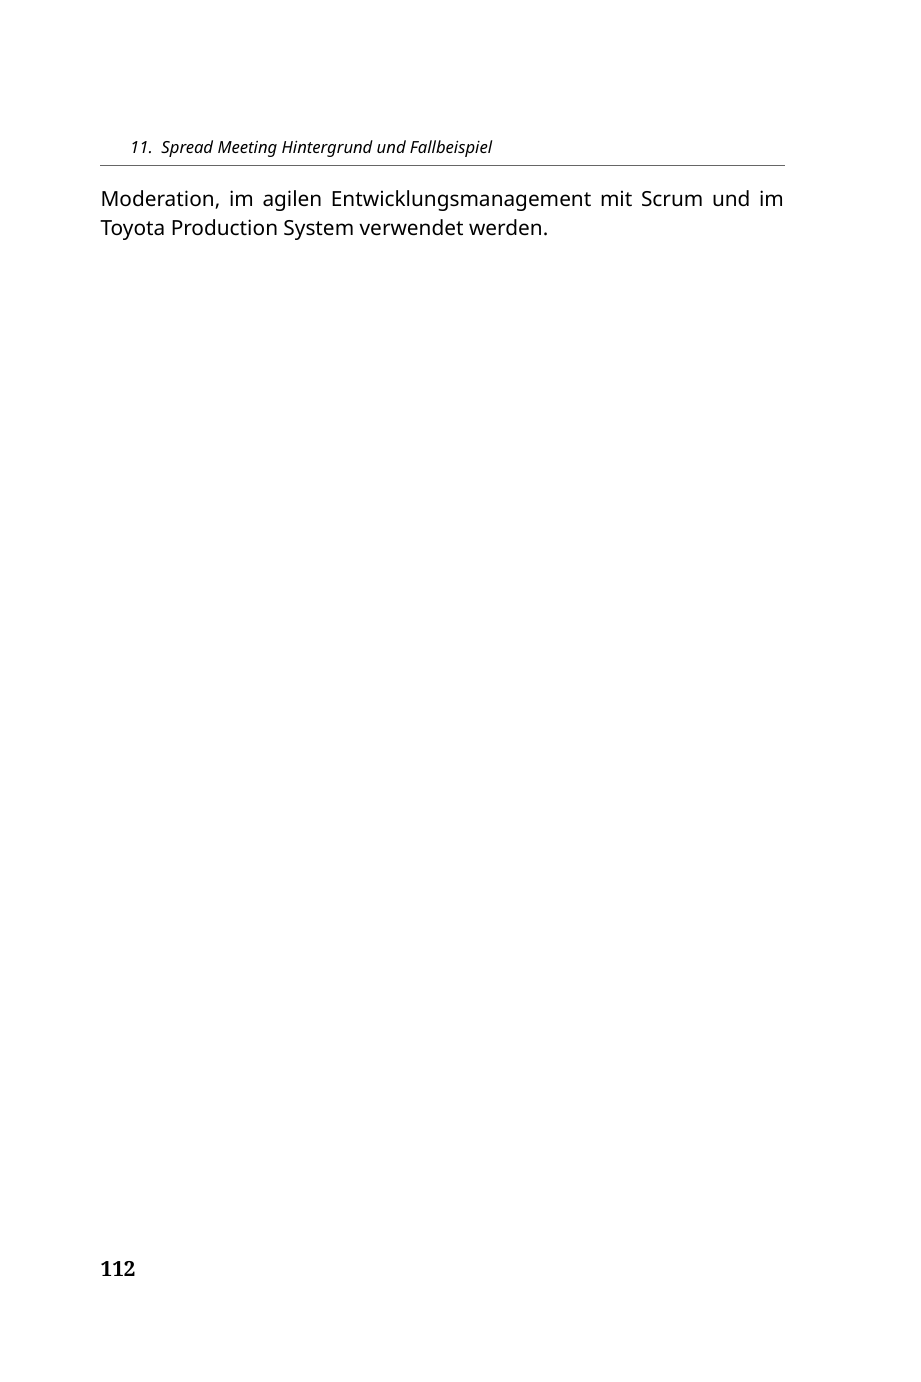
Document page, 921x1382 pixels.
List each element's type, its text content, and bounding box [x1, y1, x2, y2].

text Moderation, im agilen Entwicklungsmanagement mit Scrum und im Toyota Production System verwendet werden. [100, 183, 785, 241]
